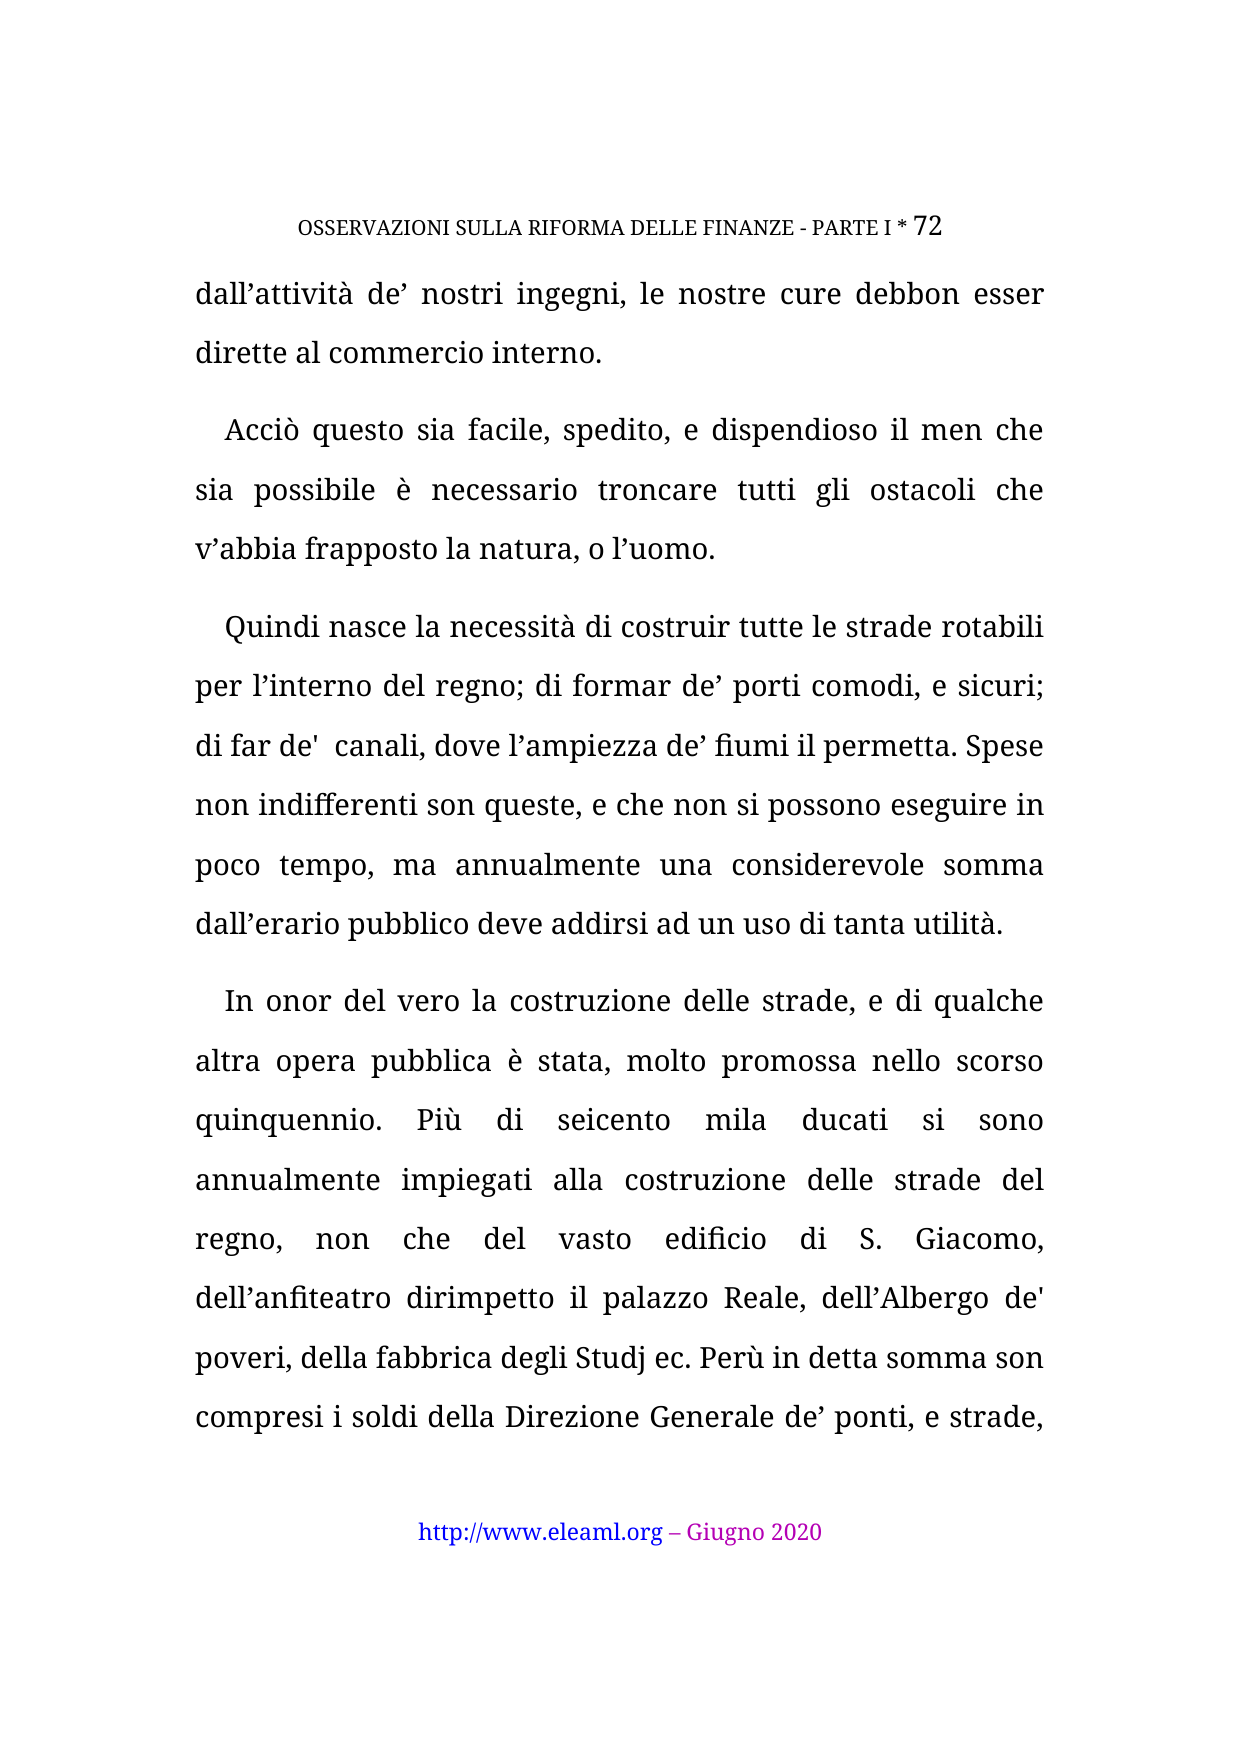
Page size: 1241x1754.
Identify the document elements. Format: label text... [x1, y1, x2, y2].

text Acciò questo sia facile, spedito, e dispendioso il men che sia possibile è necessario troncare tutti gli ostacoli che v’abbia frapposto la natura, o l’uomo. [195, 410, 1045, 568]
text Quindi nasce la necessità di costruir tutte le strade rotabili per l’interno del regno; di formar de’ porti comodi, e sicuri; di far de' canali, dove l’ampiezza de’ fiumi il permetta. Spese non indifferenti son queste, e che non si possono eseguire in poco tempo, ma annualmente una considerevole somma dall’erario pubblico deve addirsi ad un uso di tanta utilità. [195, 606, 1045, 943]
text dall’attività de’ nostri ingegni, le nostre cure debbon esser dirette al commercio interno. [195, 273, 1045, 372]
text In onor del vero la costruzione delle strade, e di qualche altra opera pubblica è stata, molto promossa nello scorso quinquennio. Più di seicento mila ducati si sono annualmente impiegati alla costruzione delle strade del regno, non che del vasto edificio di S. Giacomo, dell’anfiteatro dirimpetto il palazzo Reale, dell’Albergo de' poveri, della fabbrica degli Studj ec. Perù in detta somma son compresi i soldi della Direzione Generale de’ ponti, e strade, [195, 980, 1045, 1436]
